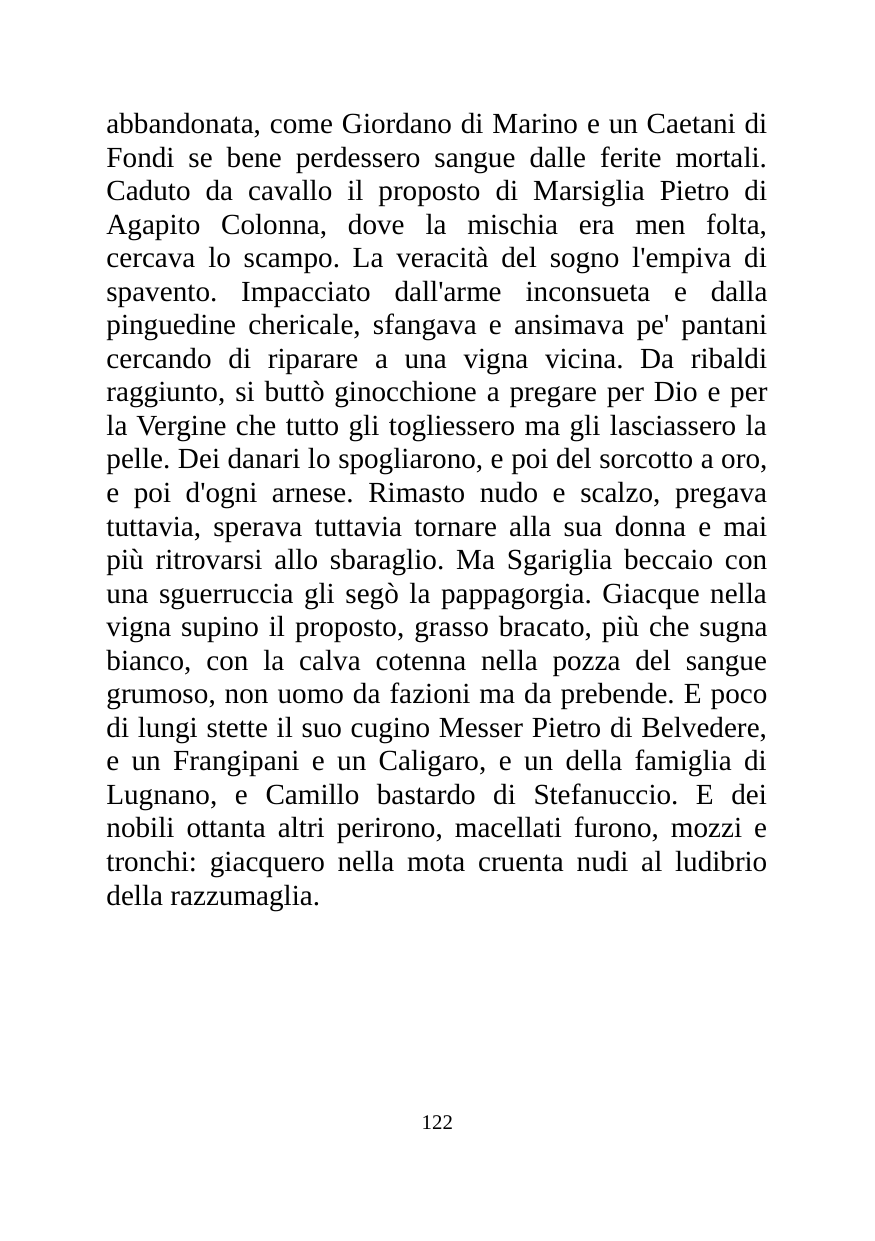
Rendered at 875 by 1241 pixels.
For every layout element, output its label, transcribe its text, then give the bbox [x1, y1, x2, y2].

text abbandonata, come Giordano di Marino e un Caetani di Fondi se bene perdessero sangue dalle ferite mortali. Caduto da cavallo il proposto di Marsiglia Pietro di Agapito Colonna, dove la mischia era men folta, cercava lo scampo. La veracità del sogno l'empiva di spavento. Impacciato dall'arme inconsueta e dalla pinguedine chericale, sfangava e ansimava pe' pantani cercando di riparare a una vigna vicina. Da ribaldi raggiunto, si buttò ginocchione a pregare per Dio e per la Vergine che tutto gli togliessero ma gli lasciassero la pelle. Dei danari lo spogliarono, e poi del sorcotto a oro, e poi d'ogni arnese. Rimasto nudo e scalzo, pregava tuttavia, sperava tuttavia tornare alla sua donna e mai più ritrovarsi allo sbaraglio. Ma Sgariglia beccaio con una sguerruccia gli segò la pappagorgia. Giacque nella vigna supino il proposto, grasso bracato, più che sugna bianco, con la calva cotenna nella pozza del sangue grumoso, non uomo da fazioni ma da prebende. E poco di lungi stette il suo cugino Messer Pietro di Belvedere, e un Frangipani e un Caligaro, e un della famiglia di Lugnano, e Camillo bastardo di Stefanuccio. E dei nobili ottanta altri perirono, macellati furono, mozzi e tronchi: giacquero nella mota cruenta nudi al ludibrio della razzumaglia. [106, 106, 768, 911]
